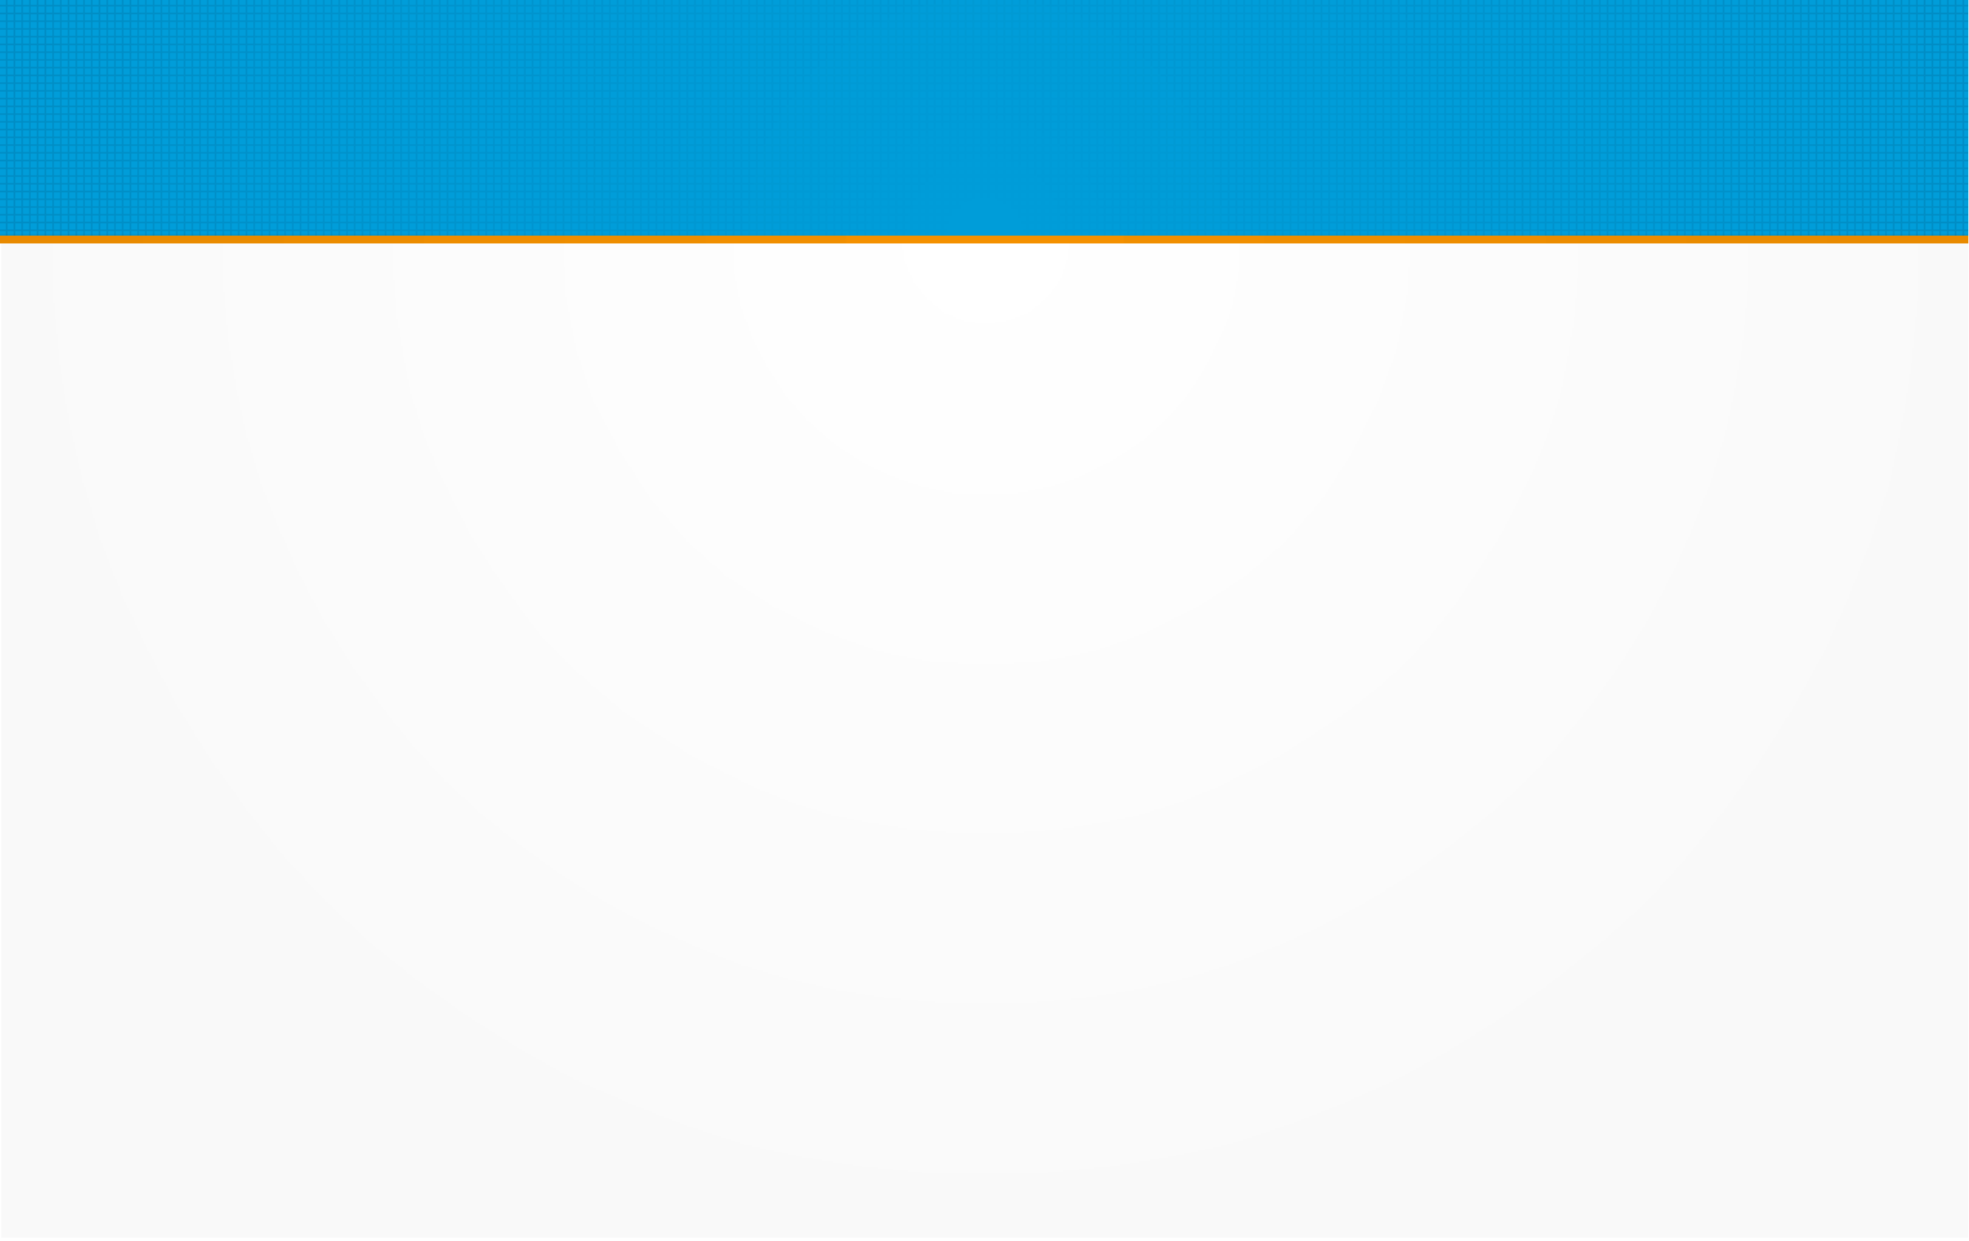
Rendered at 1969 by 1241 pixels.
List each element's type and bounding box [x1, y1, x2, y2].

picture [0, 236, 1969, 1241]
